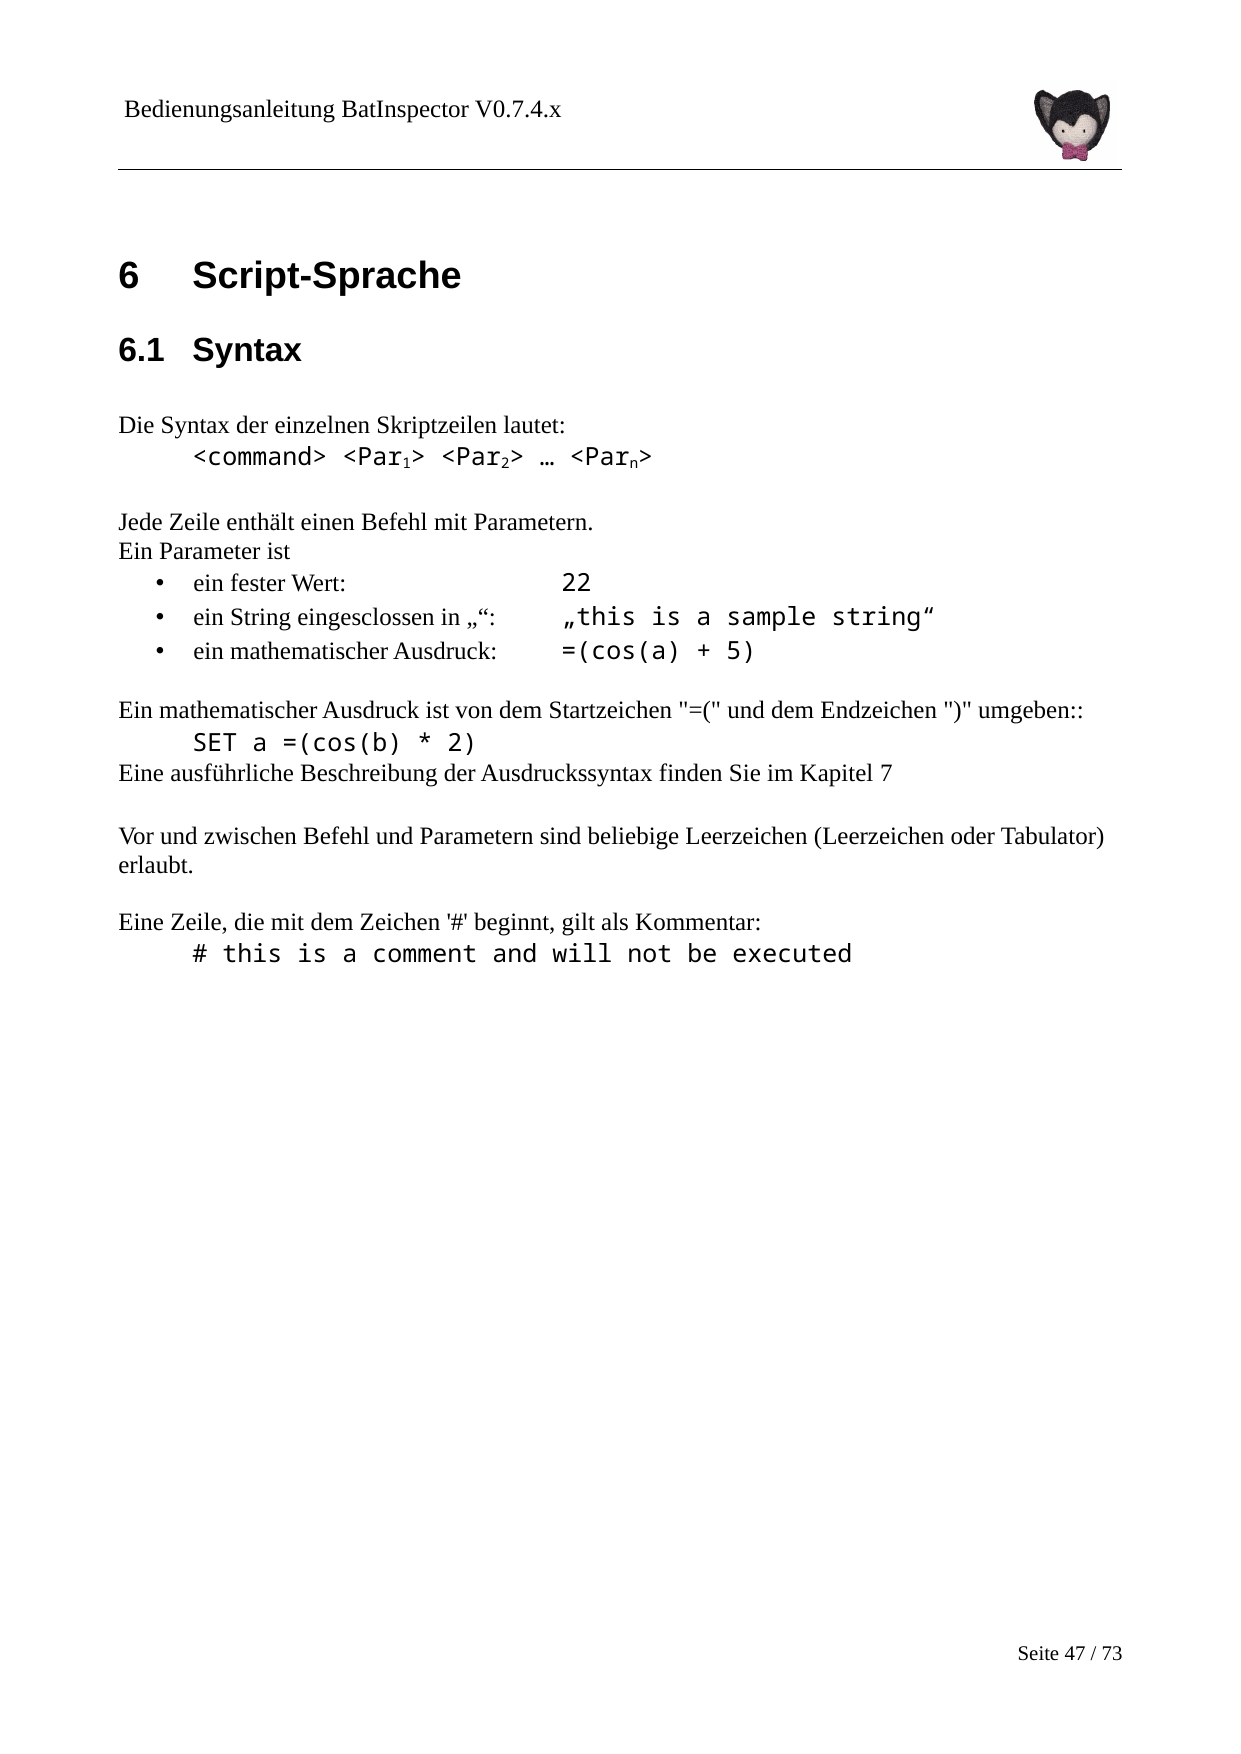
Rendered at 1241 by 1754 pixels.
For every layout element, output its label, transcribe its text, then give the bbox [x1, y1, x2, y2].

text SET a =(cos(b) * 2) [118, 724, 1122, 758]
picture [1030, 80, 1119, 169]
list ein fester Wert: 22 [156, 564, 1122, 598]
text Jede Zeile enthält einen Befehl mit Parametern. [118, 507, 1122, 536]
subtitle Script-Sprache [118, 253, 1122, 297]
text Ein Parameter ist [118, 536, 1122, 564]
text # this is a comment and will not be executed [118, 936, 1122, 970]
text Vor und zwischen Befehl und Parametern sind beliebige Leerzeichen (Leerzeichen oder Tabulator) erlaubt. [118, 821, 1122, 878]
subtitle Syntax [118, 330, 1122, 369]
list ein mathematischer Ausdruck: =(cos(a) + 5) [156, 633, 1122, 667]
list ein String eingesclossen in „“: „this is a sample string“ [156, 598, 1122, 633]
text Ein mathematischer Ausdruck ist von dem Startzeichen "=(" und dem Endzeichen ")" umgeben:: [118, 695, 1122, 724]
text Eine Zeile, die mit dem Zeichen '#' beginnt, gilt als Kommentar: [118, 907, 1122, 936]
text <command> <Par1> <Par2> … <Parn> [118, 439, 1122, 473]
text Die Syntax der einzelnen Skriptzeilen lautet: [118, 410, 1122, 439]
text Eine ausführliche Beschreibung der Ausdruckssyntax finden Sie im Kapitel 7 [118, 758, 1122, 787]
